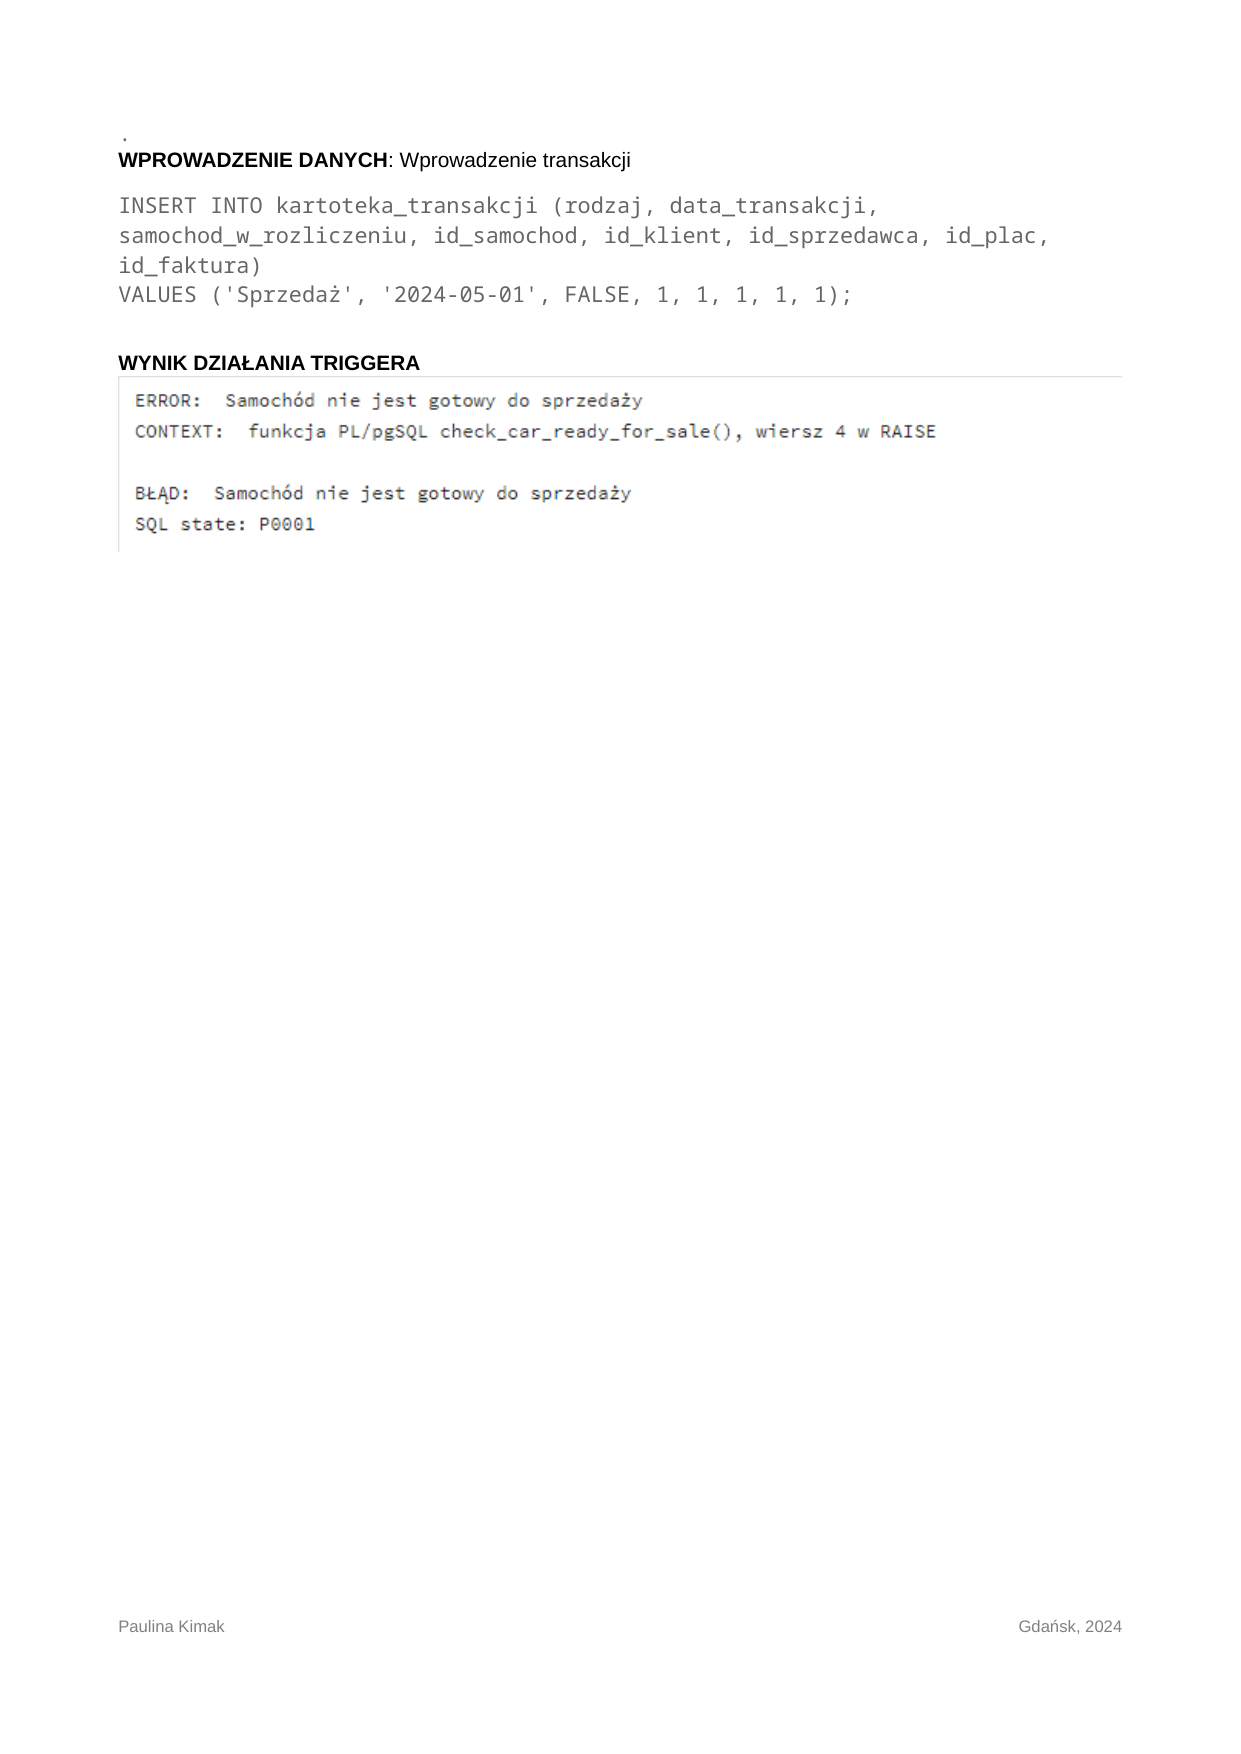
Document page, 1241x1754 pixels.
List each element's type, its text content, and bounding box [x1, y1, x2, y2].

text INSERT INTO kartoteka_transakcji (rodzaj, data_transakcji, samochod_w_rozliczeniu, id_samochod, id_klient, id_sprzedawca, id_plac, id_faktura) [118, 190, 1122, 279]
text . [118, 118, 1122, 148]
text WPROWADZENIE DANYCH: Wprowadzenie transakcji [118, 148, 1122, 172]
picture [118, 376, 1123, 552]
text VALUES ('Sprzedaż', '2024-05-01', FALSE, 1, 1, 1, 1, 1); [118, 279, 1122, 309]
text WYNIK DZIAŁANIA TRIGGERA [118, 351, 1122, 375]
